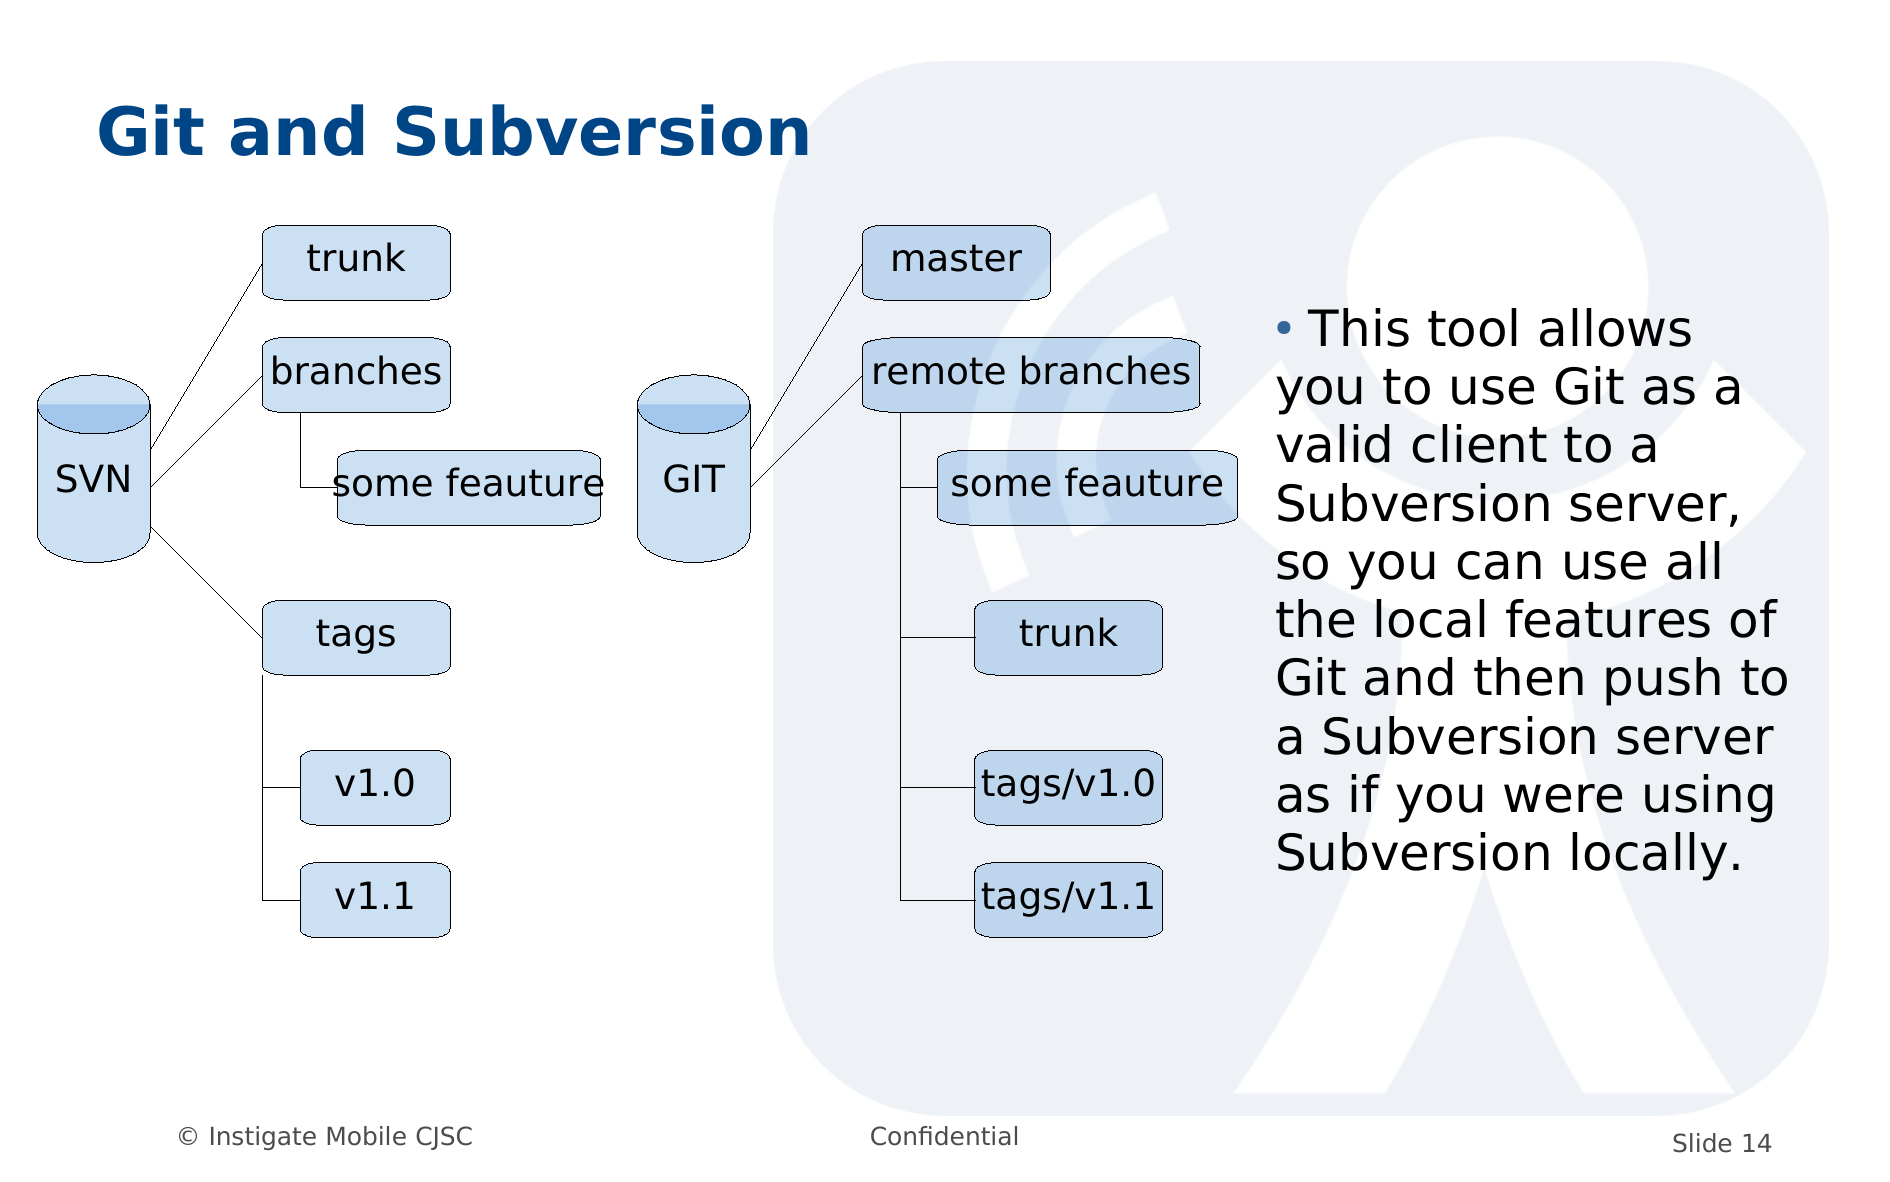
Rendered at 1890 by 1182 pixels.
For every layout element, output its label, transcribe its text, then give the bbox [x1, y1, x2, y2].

text_box GIT [637, 374, 751, 563]
text_box v1.0 [300, 750, 451, 826]
text_box some feauture [937, 450, 1238, 526]
text_box v1.1 [300, 862, 451, 938]
text_box master [862, 225, 1051, 301]
text_box trunk [974, 600, 1163, 676]
title Git and Subversion [96, 47, 1794, 217]
text_box SVN [37, 374, 151, 563]
text_box remote branches [862, 337, 1201, 413]
text_box some feauture [337, 450, 601, 526]
text_box tags [262, 600, 451, 676]
text_box tags/v1.0 [974, 750, 1163, 826]
text_box tags/v1.1 [974, 862, 1163, 938]
text_box branches [262, 337, 451, 413]
text_box trunk [262, 225, 451, 301]
subtitle This tool allows you to use Git as a valid client to a Subversion server, so you can use all the local features of Git and then push to a Subversion server as if you were using Subversion locally. [1275, 300, 1801, 1156]
